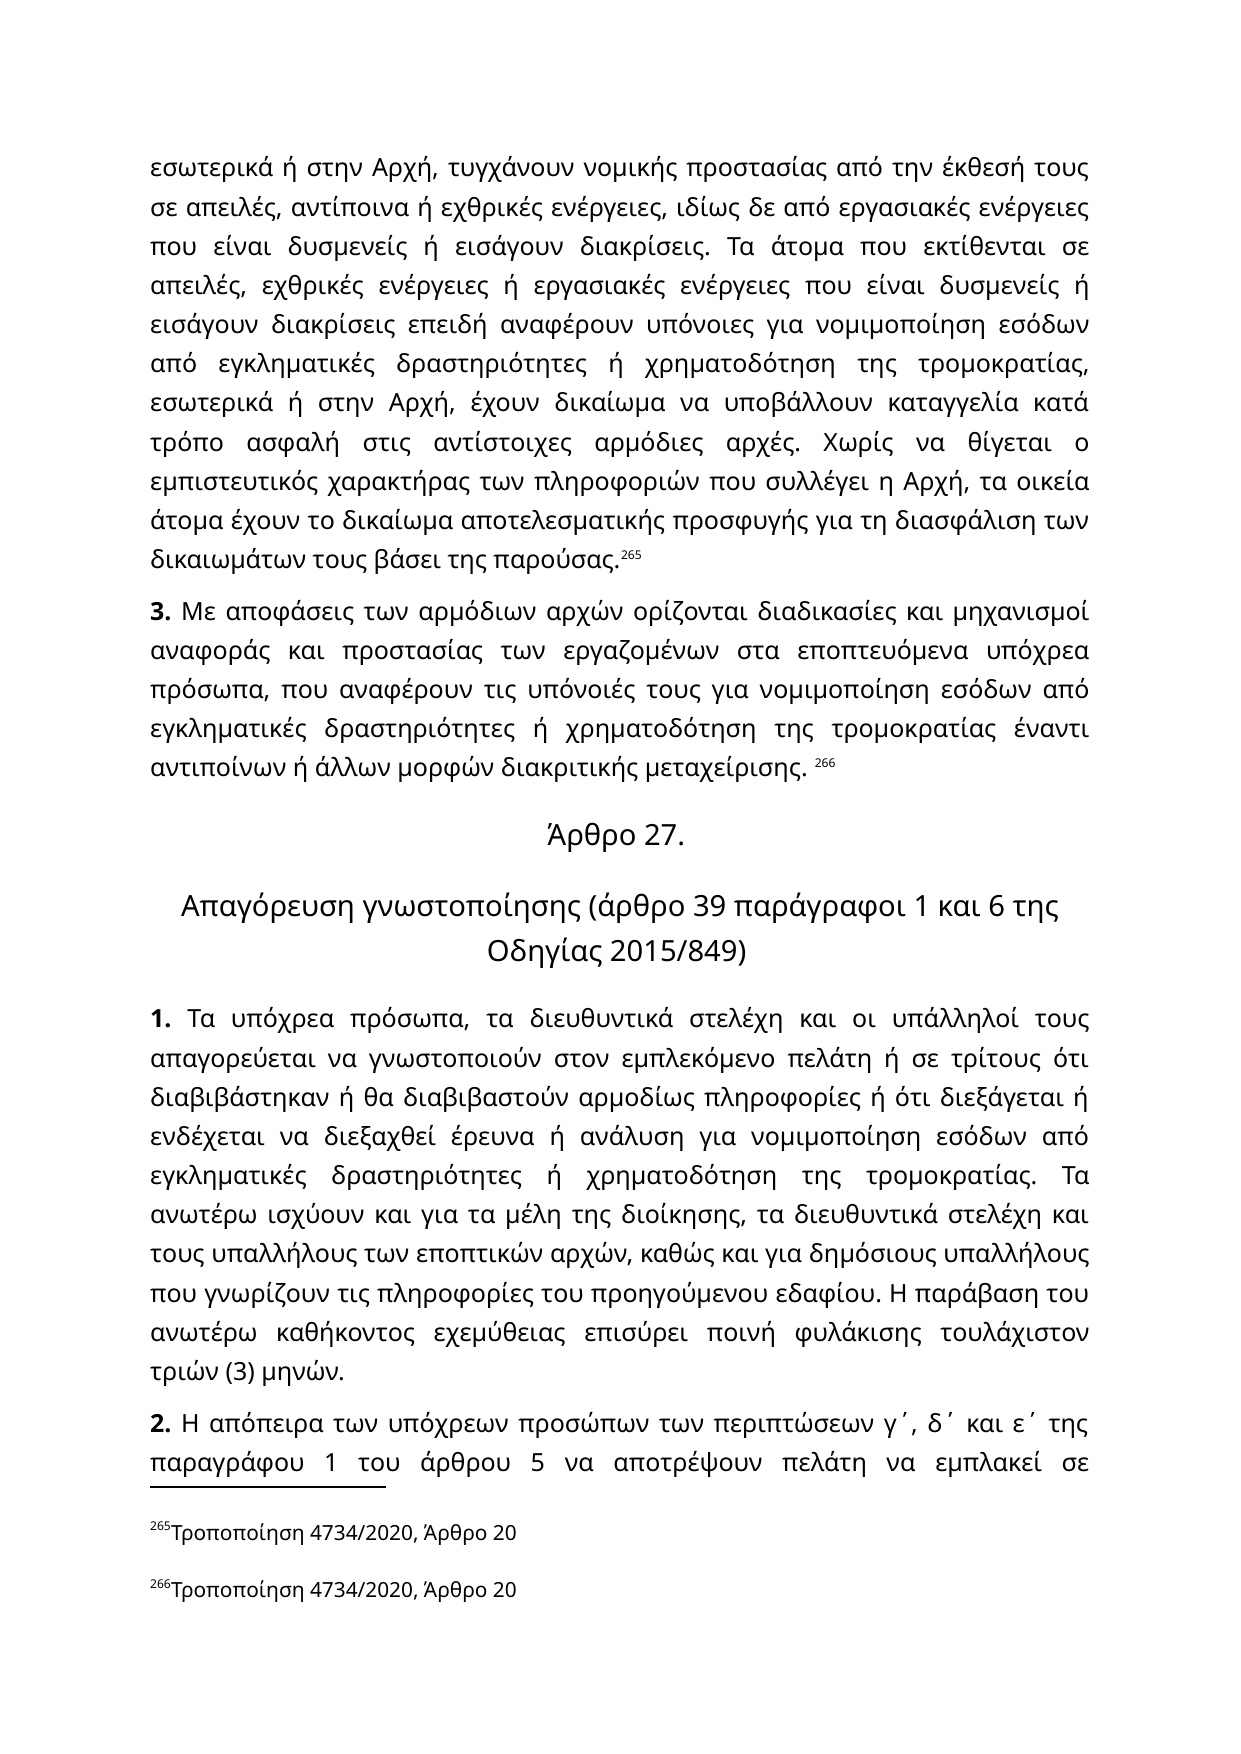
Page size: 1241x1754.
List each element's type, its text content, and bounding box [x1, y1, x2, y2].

text Τροποποίηση 4734/2020, Άρθρο 20 [150, 1576, 1090, 1604]
text 1. Τα υπόχρεα πρόσωπα, τα διευθυντικά στελέχη και οι υπάλληλοί τους απαγορεύεται να γνωστοποιούν στον εμπλεκόμενο πελάτη ή σε τρίτους ότι διαβιβάστηκαν ή θα διαβιβαστούν αρμοδίως πληροφορίες ή ότι διεξάγεται ή ενδέχεται να διεξαχθεί έρευνα ή ανάλυση για νομιμοποίηση εσόδων από εγκληματικές δραστηριότητες ή χρηματοδότηση της τρομοκρατίας. Τα ανωτέρω ισχύουν και για τα μέλη της διοίκησης, τα διευθυντικά στελέχη και τους υπαλλήλους των εποπτικών αρχών, καθώς και για δημόσιους υπαλλήλους που γνωρίζουν τις πληροφορίες του προηγούμενου εδαφίου. Η παράβαση του ανωτέρω καθήκοντος εχεμύθειας επισύρει ποινή φυλάκισης τουλάχιστον τριών (3) μηνών. [150, 1001, 1090, 1388]
text εσωτερικά ή στην Αρχή, τυγχάνουν νομικής προστασίας από την έκθεσή τους σε απειλές, αντίποινα ή εχθρικές ενέργειες, ιδίως δε από εργασιακές ενέργειες που είναι δυσμενείς ή εισάγουν διακρίσεις. Τα άτομα που εκτίθενται σε απειλές, εχθρικές ενέργειες ή εργασιακές ενέργειες που είναι δυσμενείς ή εισάγουν διακρίσεις επειδή αναφέρουν υπόνοιες για νομιμοποίηση εσόδων από εγκληματικές δραστηριότητες ή χρηματοδότηση της τρομοκρατίας, εσωτερικά ή στην Αρχή, έχουν δικαίωμα να υποβάλλουν καταγγελία κατά τρόπο ασφαλή στις αντίστοιχες αρμόδιες αρχές. Χωρίς να θίγεται ο εμπιστευτικός χαρακτήρας των πληροφοριών που συλλέγει η Αρχή, τα οικεία άτομα έχουν το δικαίωμα αποτελεσματικής προσφυγής για τη διασφάλιση των δικαιωμάτων τους βάσει της παρούσας. [150, 150, 1090, 576]
text Τροποποίηση 4734/2020, Άρθρο 20 [150, 1518, 1090, 1546]
subtitle Άρθρο 27. [150, 814, 1090, 854]
text 2. Η απόπειρα των υπόχρεων προσώπων των περιπτώσεων γ΄, δ΄ και ε΄ της παραγράφου 1 του άρθρου 5 να αποτρέψουν πελάτη να εμπλακεί σε [150, 1405, 1090, 1478]
subtitle Απαγόρευση γνωστοποίησης (άρθρο 39 παράγραφοι 1 και 6 της Οδηγίας 2015/849) [150, 885, 1090, 970]
text 3. Με αποφάσεις των αρμόδιων αρχών ορίζονται διαδικασίες και μηχανισμοί αναφοράς και προστασίας των εργαζομένων στα εποπτευόμενα υπόχρεα πρόσωπα, που αναφέρουν τις υπόνοιές τους για νομιμοποίηση εσόδων από εγκληματικές δραστηριότητες ή χρηματοδότηση της τρομοκρατίας έναντι αντιποίνων ή άλλων μορφών διακριτικής μεταχείρισης. [150, 593, 1090, 784]
